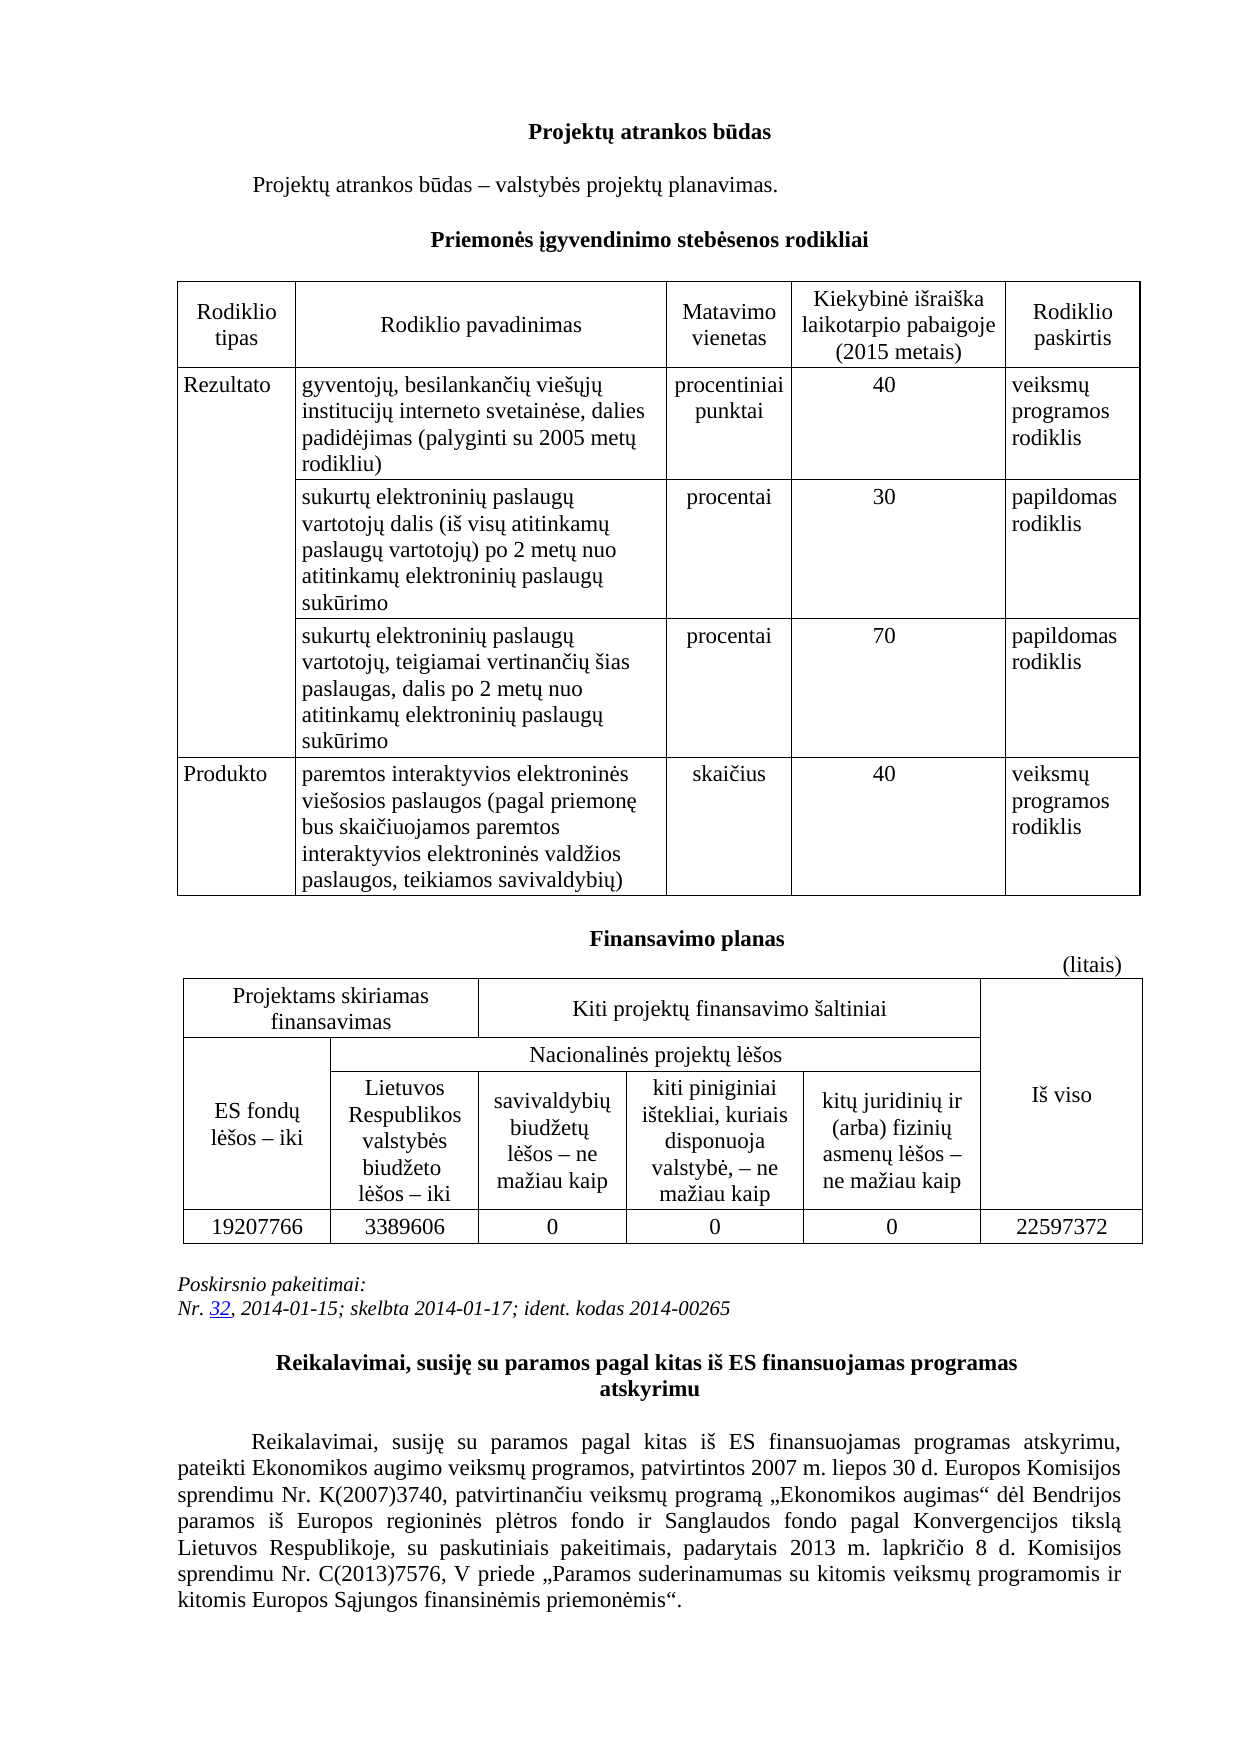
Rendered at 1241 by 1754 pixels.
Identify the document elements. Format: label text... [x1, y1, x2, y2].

text Projektų atrankos būdas [177, 118, 1122, 144]
table_cell 0 [804, 1210, 980, 1242]
table_header Iš viso [981, 979, 1142, 1209]
table_cell gyventojų, besilankančių viešųjų institucijų interneto svetainėse, dalies padidėjimas (palyginti su 2005 metų rodikliu) [296, 368, 666, 479]
table_cell 22597372 [981, 1210, 1142, 1242]
table_cell 30 [792, 480, 1005, 618]
table_cell 3389606 [331, 1210, 478, 1242]
table_cell veiksmų programos rodiklis [1006, 758, 1139, 895]
table_cell Produkto [178, 758, 295, 895]
table_cell 0 [627, 1210, 803, 1242]
table_cell procentai [667, 619, 791, 757]
table_cell kitų juridinių ir (arba) fizinių asmenų lėšos – ne mažiau kaip [804, 1072, 980, 1209]
table_cell Lietuvos Respublikos valstybės biudžeto lėšos – iki [331, 1072, 478, 1209]
table_cell 0 [479, 1210, 626, 1242]
table_cell skaičius [667, 758, 791, 895]
table_cell 70 [792, 619, 1005, 757]
text Finansavimo planas [177, 925, 1122, 951]
table_header Kiti projektų finansavimo šaltiniai [479, 979, 980, 1037]
table_cell 19207766 [184, 1210, 330, 1242]
table_cell 40 [792, 758, 1005, 895]
text Poskirsnio pakeitimai: [177, 1272, 1122, 1296]
table_cell kiti piniginiai ištekliai, kuriais disponuoja valstybė, – ne mažiau kaip [627, 1072, 803, 1209]
table_cell sukurtų elektroninių paslaugų vartotojų dalis (iš visų atitinkamų paslaugų vartotojų) po 2 metų nuo atitinkamų elektroninių paslaugų sukūrimo [296, 480, 666, 618]
table_cell papildomas rodiklis [1006, 480, 1139, 618]
table_header Projektams skiriamas finansavimas [184, 979, 478, 1037]
table_cell 40 [792, 368, 1005, 479]
table_cell paremtos interaktyvios elektroninės viešosios paslaugos (pagal priemonę bus skaičiuojamos paremtos interaktyvios elektroninės valdžios paslaugos, teikiamos savivaldybių) [296, 758, 666, 895]
table_header Rodiklio paskirtis [1006, 282, 1139, 367]
text Reikalavimai, susiję su paramos pagal kitas iš ES finansuojamas programas atskyrimu, pateikti Ekonomikos augimo veiksmų programos, patvirtintos 2007 m. liepos 30 d. Europos Komisijos sprendimu Nr. K(2007)3740, patvirtinančiu veiksmų programą „Ekonomikos augimas“ dėl Bendrijos paramos iš Europos regioninės plėtros fondo ir Sanglaudos fondo pagal Konvergencijos tikslą Lietuvos Respublikoje, su paskutiniais pakeitimais, padarytais 2013 m. lapkričio 8 d. Komisijos sprendimu Nr. C(2013)7576, V priede „Paramos suderinamumas su kitomis veiksmų programomis ir kitomis Europos Sąjungos finansinėmis priemonėmis“. [177, 1428, 1122, 1613]
table_cell Rezultato [178, 368, 295, 757]
table_header Matavimo vienetas [667, 282, 791, 367]
table_header Rodiklio pavadinimas [296, 282, 666, 367]
table_cell Nacionalinės projektų lėšos [331, 1038, 980, 1071]
table_cell ES fondų lėšos – iki [184, 1038, 330, 1209]
table_header Kiekybinė išraiška laikotarpio pabaigoje (2015 metais) [792, 282, 1005, 367]
text Priemonės įgyvendinimo stebėsenos rodikliai [177, 226, 1122, 252]
table_cell sukurtų elektroninių paslaugų vartotojų, teigiamai vertinančių šias paslaugas, dalis po 2 metų nuo atitinkamų elektroninių paslaugų sukūrimo [296, 619, 666, 757]
table_cell procentiniai punktai [667, 368, 791, 479]
text Reikalavimai, susiję su paramos pagal kitas iš ES finansuojamas programas atskyrimu [177, 1349, 1122, 1402]
table_cell savivaldybių biudžetų lėšos – ne mažiau kaip [479, 1072, 626, 1209]
table_header Rodiklio tipas [178, 282, 295, 367]
table_cell papildomas rodiklis [1006, 619, 1139, 757]
text (litais) [177, 951, 1122, 978]
table_cell procentai [667, 480, 791, 618]
text Nr. 32, 2014-01-15; skelbta 2014-01-17; ident. kodas 2014-00265 [177, 1296, 1122, 1320]
text Projektų atrankos būdas – valstybės projektų planavimas. [177, 171, 1122, 197]
table_cell veiksmų programos rodiklis [1006, 368, 1139, 479]
